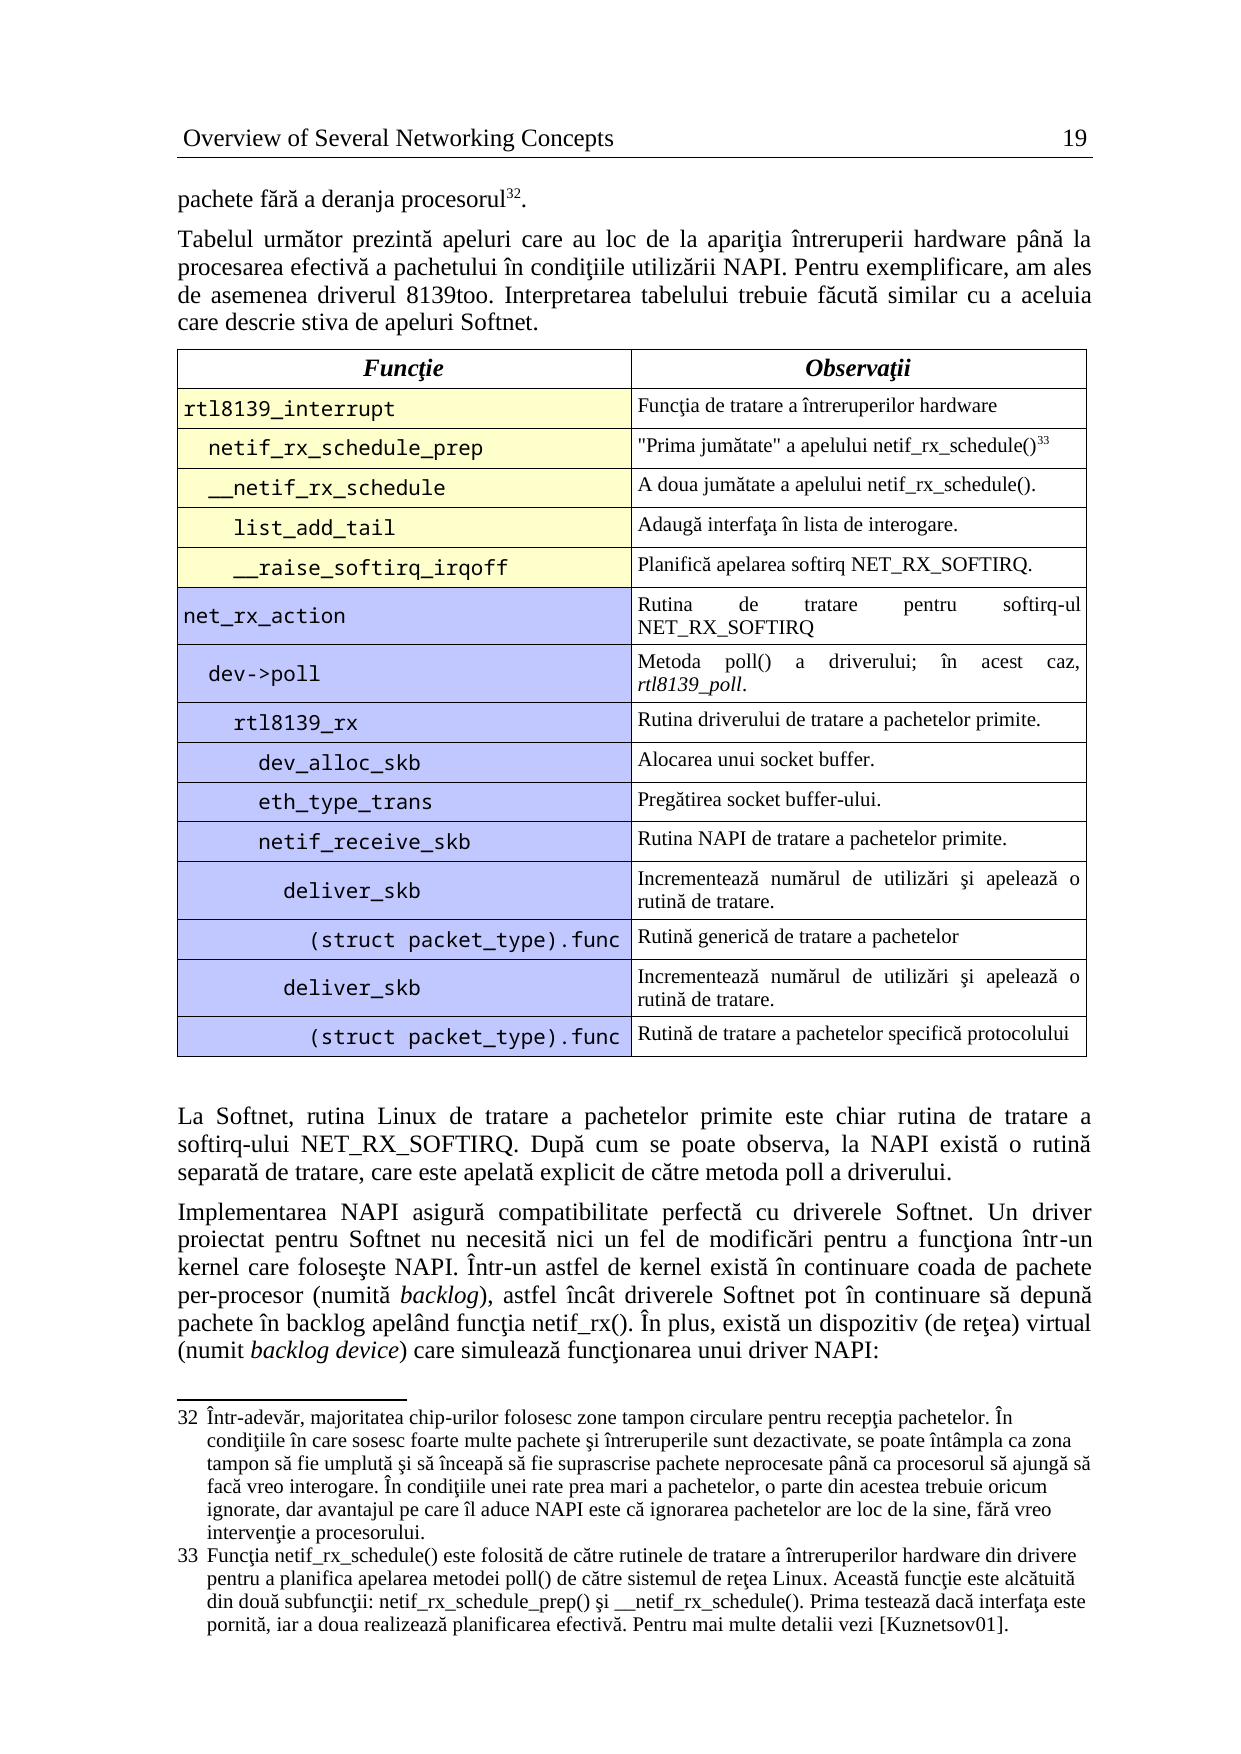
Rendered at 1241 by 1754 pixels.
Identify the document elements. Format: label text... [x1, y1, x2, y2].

table_cell (struct packet_type).func [178, 1017, 631, 1056]
table_cell Pregătirea socket buffer‑ului. [632, 783, 1086, 821]
table_cell netif_receive_skb [178, 822, 631, 861]
table_cell Funcţia de tratare a întreruperilor hardware [632, 389, 1086, 428]
table_cell dev_alloc_skb [178, 743, 631, 782]
text Într‑adevăr, majoritatea chip‑urilor folosesc zone tampon circulare pentru recepţia pachetelor. În condiţiile în care sosesc foarte multe pachete şi întreruperile sunt dezactivate, se poate întâmpla ca zona tampon să fie umplută şi să înceapă să fie suprascrise pachete neprocesate până ca procesorul să ajungă să facă vreo interogare. În condiţiile unei rate prea mari a pachetelor, o parte din acestea trebuie oricum ignorate, dar avantajul pe care îl aduce NAPI este că ignorarea pachetelor are loc de la sine, fără vreo intervenţie a procesorului. [177, 1406, 1093, 1544]
table_cell Adaugă interfaţa în lista de interogare. [632, 508, 1086, 547]
table_header Funcţie [178, 350, 631, 388]
table_cell Incrementează numărul de utilizări şi apelează o rutină de tratare. [632, 862, 1086, 919]
table_cell "Prima jumătate" a apelului netif_rx_schedule() [632, 429, 1086, 468]
text La Softnet, rutina Linux de tratare a pachetelor primite este chiar rutina de tratare a softirq‑ului NET_RX_SOFTIRQ. După cum se poate observa, la NAPI există o rutină separată de tratare, care este apelată explicit de către metoda poll a driverului. [177, 1102, 1093, 1185]
table_cell Rutină de tratare a pachetelor specifică protocolului [632, 1017, 1086, 1056]
table_cell Rutina de tratare pentru softirq‑ul NET_RX_SOFTIRQ [632, 588, 1086, 644]
table_cell Planifică apelarea softirq NET_RX_SOFTIRQ. [632, 548, 1086, 587]
text pachete fără a deranja procesorul. [177, 185, 1093, 213]
table_cell netif_rx_schedule_prep [178, 429, 631, 468]
table_cell rtl8139_rx [178, 703, 631, 742]
table_cell deliver_skb [178, 960, 631, 1016]
table_cell list_add_tail [178, 508, 631, 547]
table_cell rtl8139_interrupt [178, 389, 631, 428]
text Implementarea NAPI asigură compatibilitate perfectă cu driverele Softnet. Un driver proiectat pentru Softnet nu necesită nici un fel de modificări pentru a funcţiona într‑un kernel care foloseşte NAPI. Într‑un astfel de kernel există în continuare coada de pachete per‑procesor (numită backlog), astfel încât driverele Softnet pot în continuare să depună pachete în backlog apelând funcţia netif_rx(). În plus, există un dispozitiv (de reţea) virtual (numit backlog device) care simulează funcţionarea unui driver NAPI: [177, 1198, 1093, 1364]
table_header Observaţii [632, 350, 1086, 388]
table_cell A doua jumătate a apelului netif_rx_schedule(). [632, 469, 1086, 507]
table_cell (struct packet_type).func [178, 920, 631, 959]
table_cell Rutină generică de tratare a pachetelor [632, 920, 1086, 959]
table_cell Metoda poll() a driverului; în acest caz, rtl8139_poll. [632, 645, 1086, 702]
table_cell dev->poll [178, 645, 631, 702]
table_cell Incrementează numărul de utilizări şi apelează o rutină de tratare. [632, 960, 1086, 1016]
table_cell __netif_rx_schedule [178, 469, 631, 507]
table_cell net_rx_action [178, 588, 631, 644]
text Tabelul următor prezintă apeluri care au loc de la apariţia întreruperii hardware până la procesarea efectivă a pachetului în condiţiile utilizării NAPI. Pentru exemplificare, am ales de asemenea driverul 8139too. Interpretarea tabelului trebuie făcută similar cu a aceluia care descrie stiva de apeluri Softnet. [177, 225, 1093, 336]
table_cell Rutina driverului de tratare a pachetelor primite. [632, 703, 1086, 742]
table_cell Alocarea unui socket buffer. [632, 743, 1086, 782]
table_cell Rutina NAPI de tratare a pachetelor primite. [632, 822, 1086, 861]
table_cell __raise_softirq_irqoff [178, 548, 631, 587]
table_cell deliver_skb [178, 862, 631, 919]
table_cell eth_type_trans [178, 783, 631, 821]
